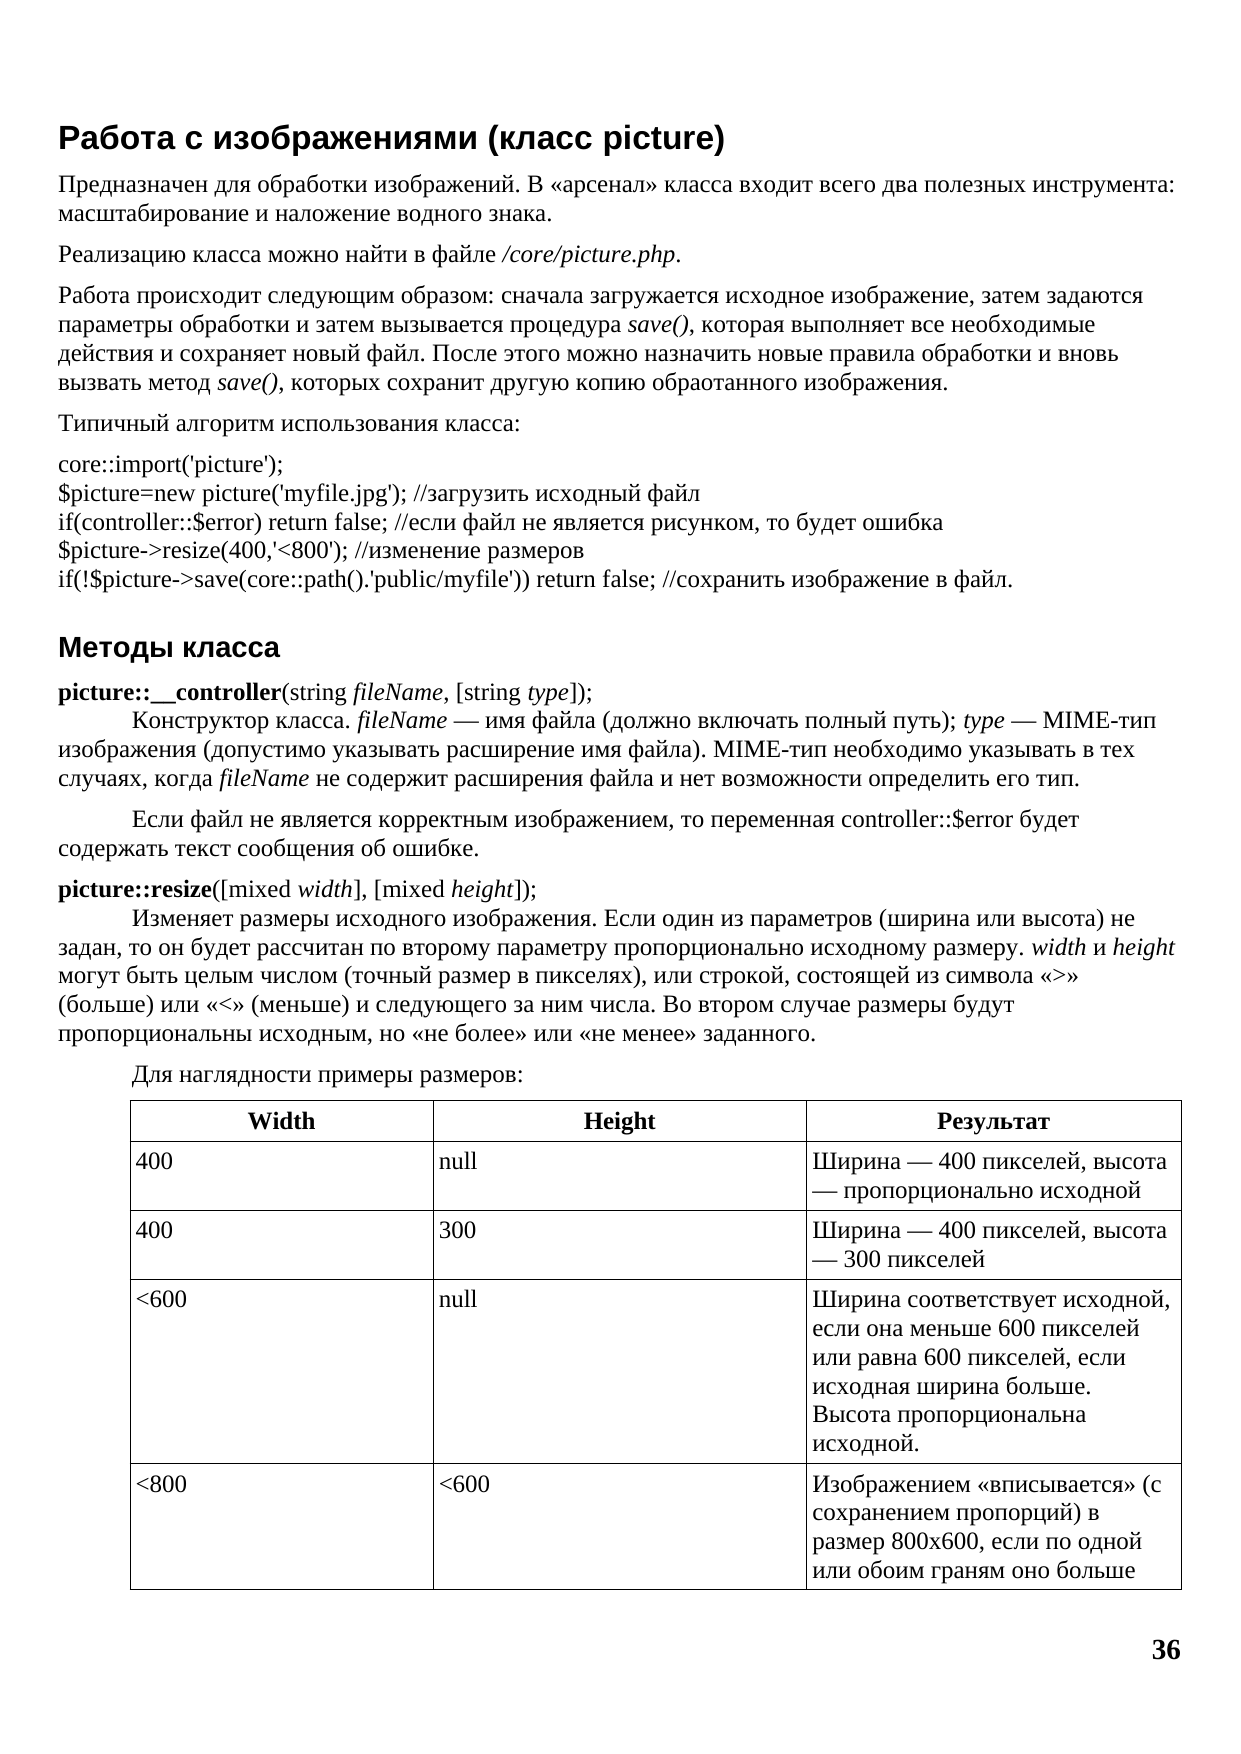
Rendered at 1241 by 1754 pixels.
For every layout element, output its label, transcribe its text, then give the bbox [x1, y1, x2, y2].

table_cell <800 [131, 1464, 433, 1589]
table_cell <600 [131, 1280, 433, 1463]
table_cell Ширина — 400 пикселей, высота — 300 пикселей [807, 1211, 1181, 1279]
text core::import('picture'); $picture=new picture('myfile.jpg'); //загрузить исходный файл if(controller::$error) return false; //если файл не является рисунком, то будет ошибка $picture->resize(400,'<800'); //изменение размеров if(!$picture->save(core::path().'public/myfile')) return false; //сохранить изображение в файл. [58, 449, 1181, 593]
table_cell null [434, 1142, 806, 1210]
text Предназначен для обработки изображений. В «арсенал» класса входит всего два полезных инструмента: масштабирование и наложение водного знака. [58, 169, 1181, 227]
table_header Height [434, 1101, 806, 1141]
text Реализацию класса можно найти в файле /core/picture.php. [58, 239, 1181, 268]
text Для наглядности примеры размеров: [58, 1059, 1181, 1088]
text Типичный алгоритм использования класса: [58, 408, 1181, 437]
table_cell 400 [131, 1142, 433, 1210]
text picture::resize([mixed width], [mixed height]); Изменяет размеры исходного изображения. Если один из параметров (ширина или высота) не задан, то он будет рассчитан по второму параметру пропорционально исходному размеру. width и height могут быть целым числом (точный размер в пикселях), или строкой, состоящей из символа «>» (больше) или «<» (меньше) и следующего за ним числа. Во втором случае размеры будут пропорциональны исходным, но «не более» или «не менее» заданного. [58, 874, 1181, 1047]
table_cell 400 [131, 1211, 433, 1279]
text Если файл не является корректным изображением, то переменная controller::$error будет содержать текст сообщения об ошибке. [58, 804, 1181, 862]
table_header Результат [807, 1101, 1181, 1141]
table_cell 300 [434, 1211, 806, 1279]
table_cell <600 [434, 1464, 806, 1589]
table_cell null [434, 1280, 806, 1463]
table_cell Ширина соответствует исходной, если она меньше 600 пикселей или равна 600 пикселей, если исходная ширина больше. Высота пропорциональна исходной. [807, 1280, 1181, 1463]
text Работа происходит следующим образом: сначала загружается исходное изображение, затем задаются параметры обработки и затем вызывается процедура save(), которая выполняет все необходимые действия и сохраняет новый файл. После этого можно назначить новые правила обработки и вновь вызвать метод save(), которых сохранит другую копию обраотанного изображения. [58, 281, 1181, 396]
subtitle Работа с изображениями (класс picture) [58, 118, 1181, 157]
table_cell Ширина — 400 пикселей, высота — пропорционально исходной [807, 1142, 1181, 1210]
table_header Width [131, 1101, 433, 1141]
table_cell Изображением «вписывается» (с сохранением пропорций) в размер 800x600, если по одной или обоим граням оно больше [807, 1464, 1181, 1589]
text picture::__controller(string fileName, [string type]); Конструктор класса. fileName — имя файла (должно включать полный путь); type — MIME-тип изображения (допустимо указывать расширение имя файла). MIME-тип необходимо указывать в тех случаях, когда fileName не содержит расширения файла и нет возможности определить его тип. [58, 677, 1181, 792]
subtitle Методы класса [58, 631, 1181, 664]
